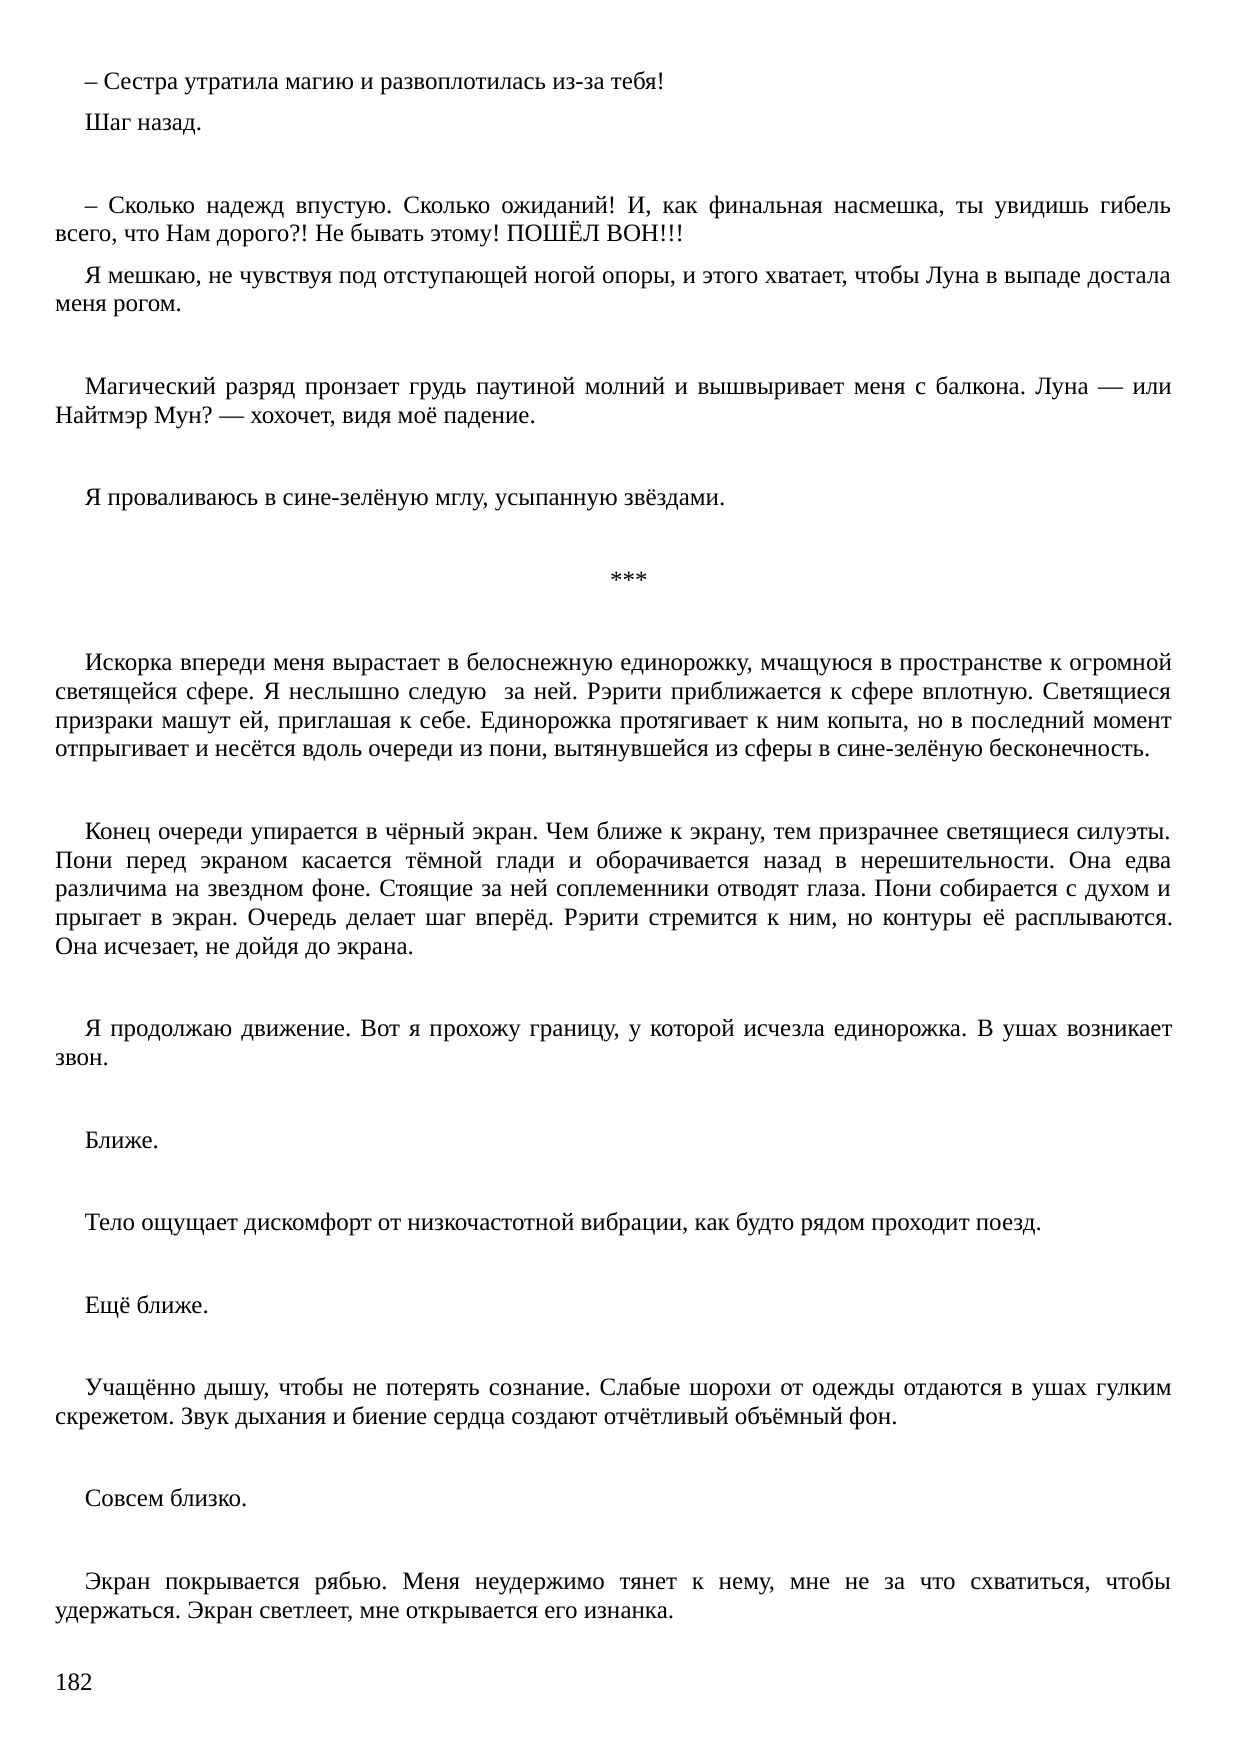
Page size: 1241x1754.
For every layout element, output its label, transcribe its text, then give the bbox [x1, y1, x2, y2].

text Я мешкаю, не чувствуя под отступающей ногой опоры, и этого хватает, чтобы Луна в выпаде достала меня рогом. [55, 260, 1173, 317]
text Я продолжаю движение. Вот я прохожу границу, у которой исчезла единорожка. В ушах возникает звон. [55, 1013, 1173, 1071]
text Конец очереди упирается в чёрный экран. Чем ближе к экрану, тем призрачнее светящиеся силуэты. Пони перед экраном касается тёмной глади и оборачивается назад в нерешительности. Она едва различима на звездном фоне. Стоящие за ней соплеменники отводят глаза. Пони собирается с духом и прыгает в экран. Очередь делает шаг вперёд. Рэрити стремится к ним, но контуры её расплываются. Она исчезает, не дойдя до экрана. [55, 816, 1173, 960]
text Ближе. [55, 1125, 1173, 1153]
text – Сестра утратила магию и развоплотилась из-за тебя! [55, 66, 1173, 95]
text Ещё ближе. [55, 1290, 1173, 1318]
text Совсем близко. [55, 1483, 1173, 1512]
text Экран покрывается рябью. Меня неудержимо тянет к нему, мне не за что схватиться, чтобы удержаться. Экран светлеет, мне открывается его изнанка. [55, 1566, 1173, 1623]
text – Сколько надежд впустую. Сколько ожиданий! И, как финальная насмешка, ты увидишь гибель всего, что Нам дорого?! Не бывать этому! ПОШЁЛ ВОН!!! [55, 190, 1173, 247]
text Тело ощущает дискомфорт от низкочастотной вибрации, как будто рядом проходит поезд. [55, 1207, 1173, 1236]
text *** [55, 565, 1173, 593]
text Учащённо дышу, чтобы не потерять сознание. Слабые шорохи от одежды отдаются в ушах гулким скрежетом. Звук дыхания и биение сердца создают отчётливый объёмный фон. [55, 1372, 1173, 1430]
text Шаг назад. [55, 107, 1173, 136]
text Я проваливаюсь в сине-зелёную мглу, усыпанную звёздами. [55, 482, 1173, 511]
text Искорка впереди меня вырастает в белоснежную единорожку, мчащуюся в пространстве к огромной светящейся сфере. Я неслышно следую за ней. Рэрити приближается к сфере вплотную. Светящиеся призраки машут ей, приглашая к себе. Единорожка протягивает к ним копыта, но в последний момент отпрыгивает и несётся вдоль очереди из пони, вытянувшейся из сферы в сине-зелёную бесконечность. [55, 647, 1173, 762]
text Магический разряд пронзает грудь паутиной молний и вышвыривает меня с балкона. Луна — или Найтмэр Мун? — хохочет, видя моё падение. [55, 371, 1173, 428]
